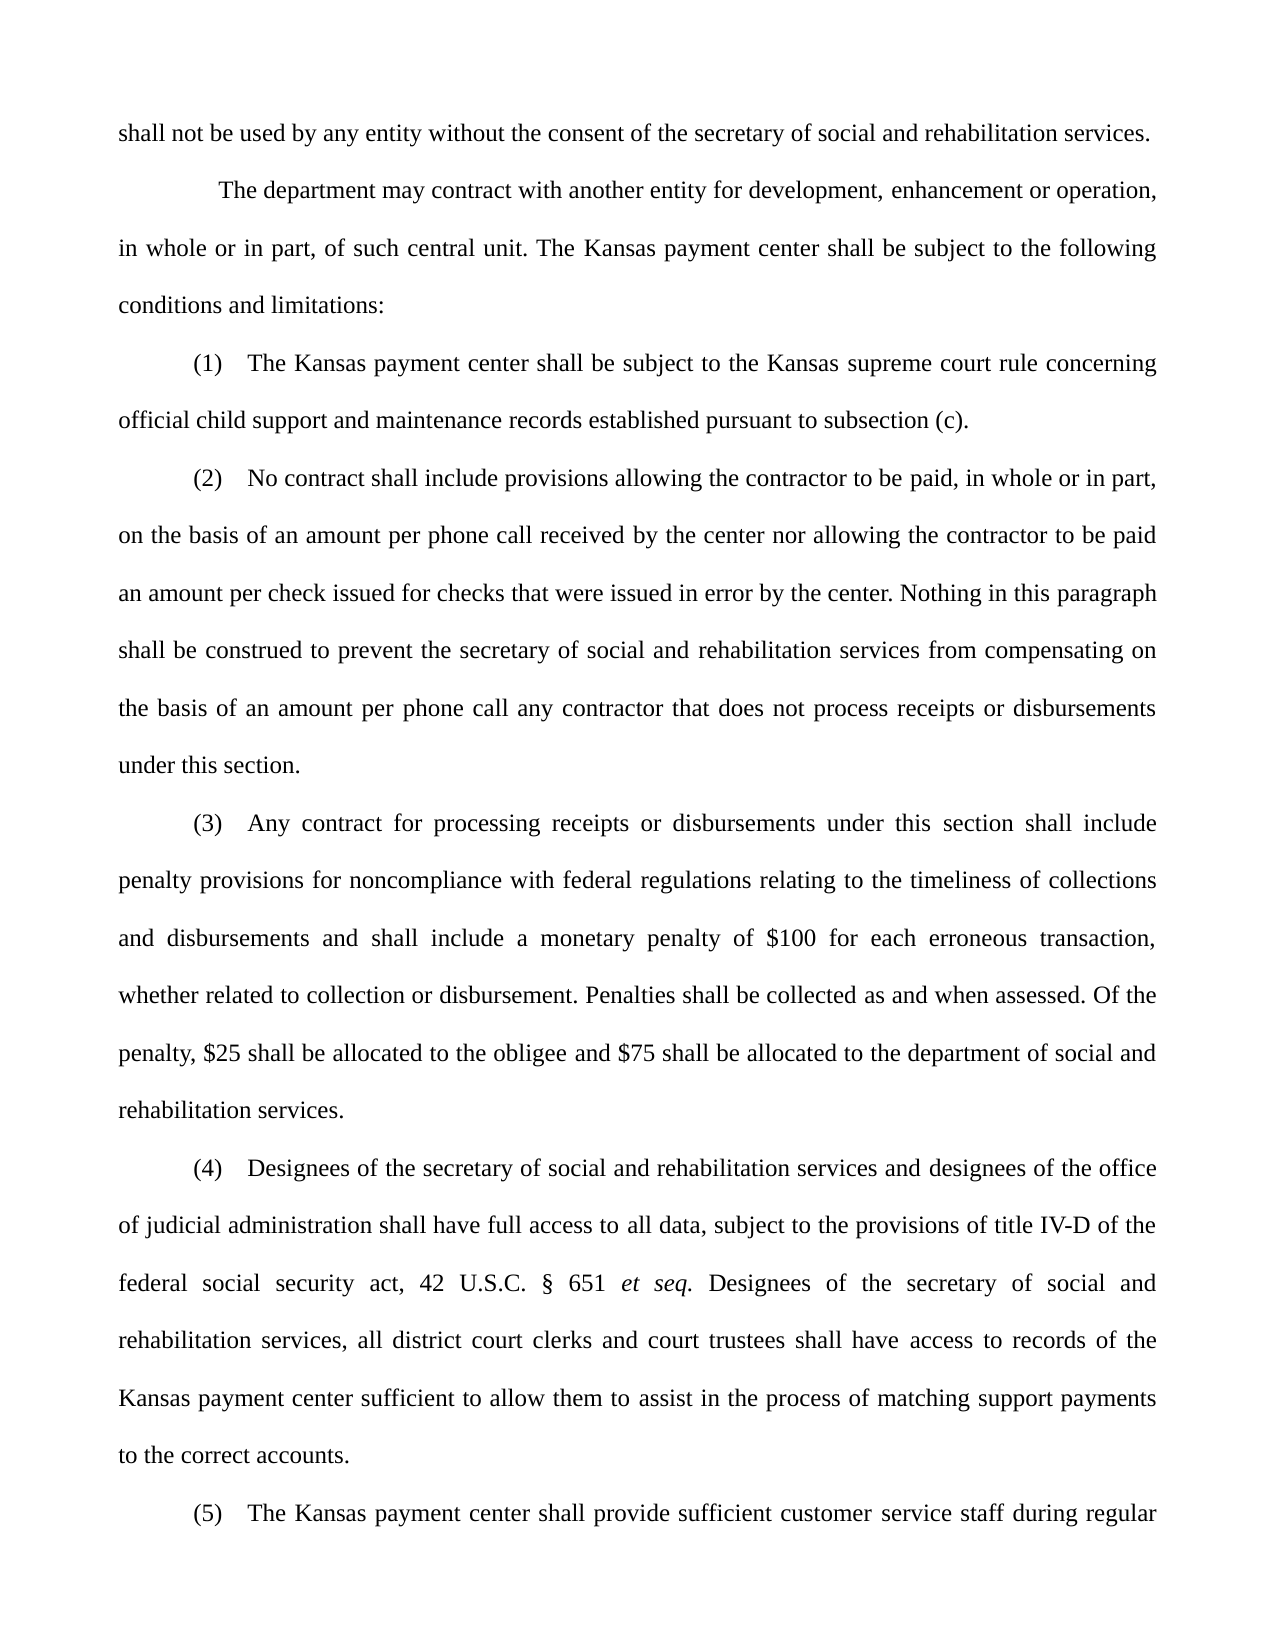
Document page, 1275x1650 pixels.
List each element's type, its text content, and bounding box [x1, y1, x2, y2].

text (2) No contract shall include provisions allowing the contractor to be paid, in whole or in part, on the basis of an amount per phone call received by the center nor allowing the contractor to be paid an amount per check issued for checks that were issued in error by the center. Nothing in this paragraph shall be construed to prevent the secretary of social and rehabilitation services from compensating on the basis of an amount per phone call any contractor that does not process receipts or disbursements under this section. [118, 463, 1157, 779]
text shall not be used by any entity without the consent of the secretary of social and rehabilitation services. [118, 118, 1157, 147]
text The department may contract with another entity for development, enhancement or operation, in whole or in part, of such central unit. The Kansas payment center shall be subject to the following conditions and limitations: [118, 176, 1157, 319]
text (3) Any contract for processing receipts or disbursements under this section shall include penalty provisions for noncompliance with federal regulations relating to the timeliness of collections and disbursements and shall include a monetary penalty of $100 for each erroneous transaction, whether related to collection or disbursement. Penalties shall be collected as and when assessed. Of the penalty, $25 shall be allocated to the obligee and $75 shall be allocated to the department of social and rehabilitation services. [118, 808, 1157, 1124]
text (4) Designees of the secretary of social and rehabilitation services and designees of the office of judicial administration shall have full access to all data, subject to the provisions of title IV-D of the federal social security act, 42 U.S.C. § 651 et seq. Designees of the secretary of social and rehabilitation services, all district court clerks and court trustees shall have access to records of the Kansas payment center sufficient to allow them to assist in the process of matching support payments to the correct accounts. [118, 1153, 1157, 1469]
text (5) The Kansas payment center shall provide sufficient customer service staff during regular [118, 1498, 1157, 1527]
text (1) The Kansas payment center shall be subject to the Kansas supreme court rule concerning official child support and maintenance records established pursuant to subsection (c). [118, 348, 1157, 434]
